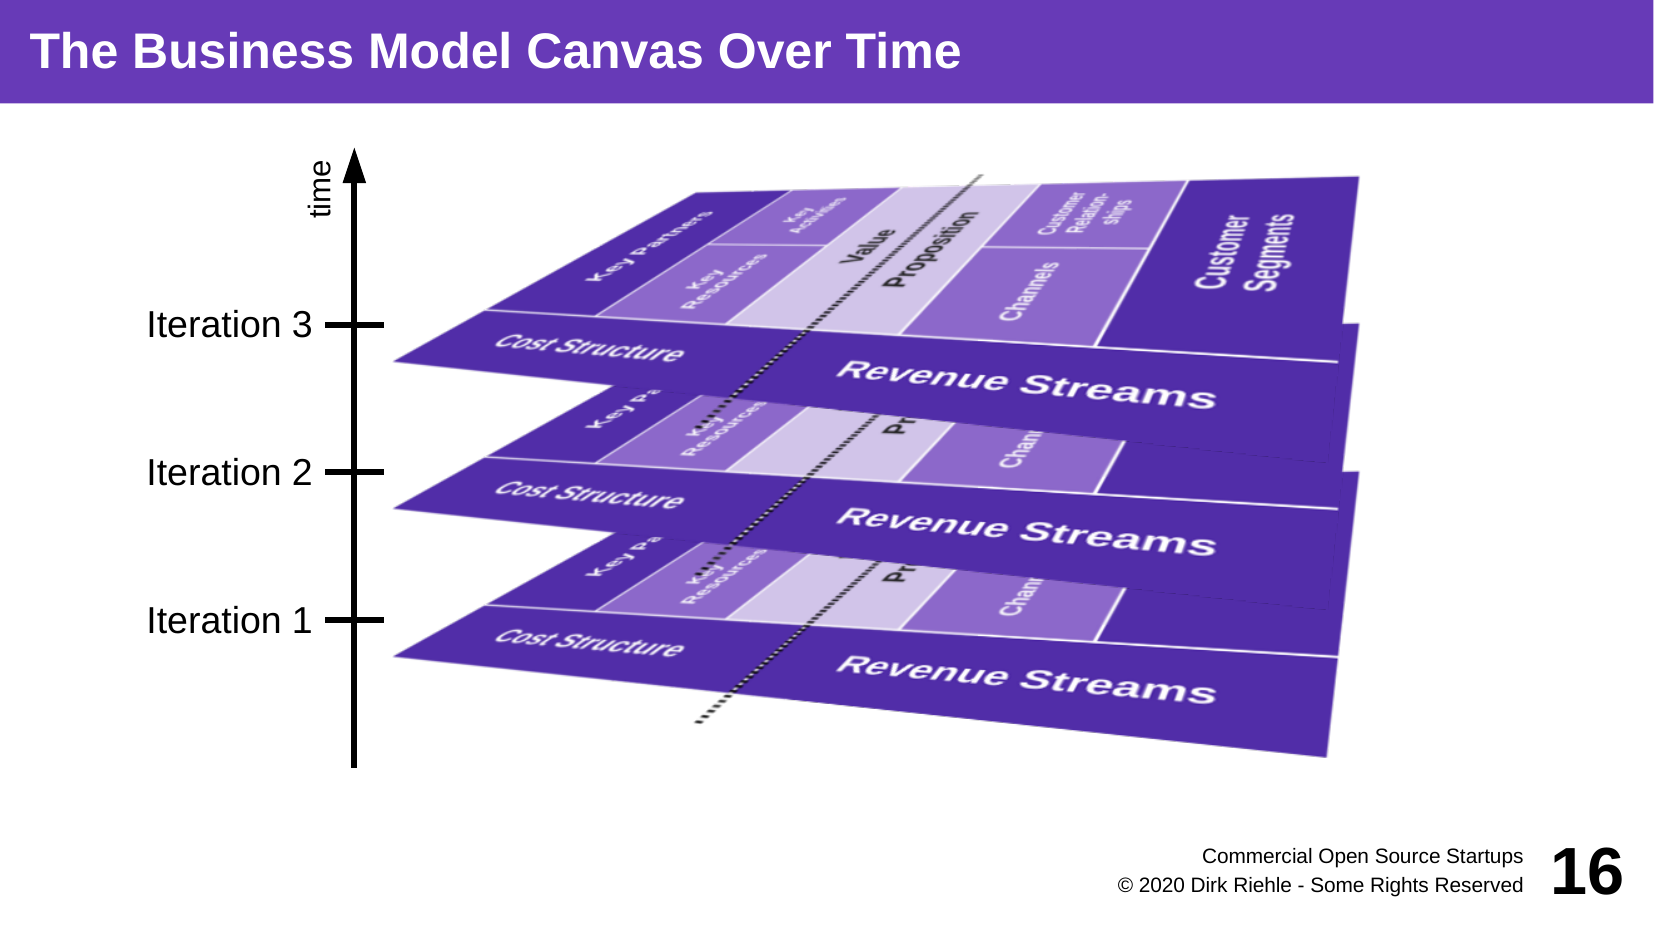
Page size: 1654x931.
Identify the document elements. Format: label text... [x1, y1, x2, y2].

text_box Iteration 2 [29, 413, 325, 532]
title The Business Model Canvas Over Time [0, 0, 1654, 104]
picture [351, 162, 1361, 808]
text_box Iteration 1 [29, 561, 325, 680]
text_box Iteration 3 [29, 265, 325, 384]
